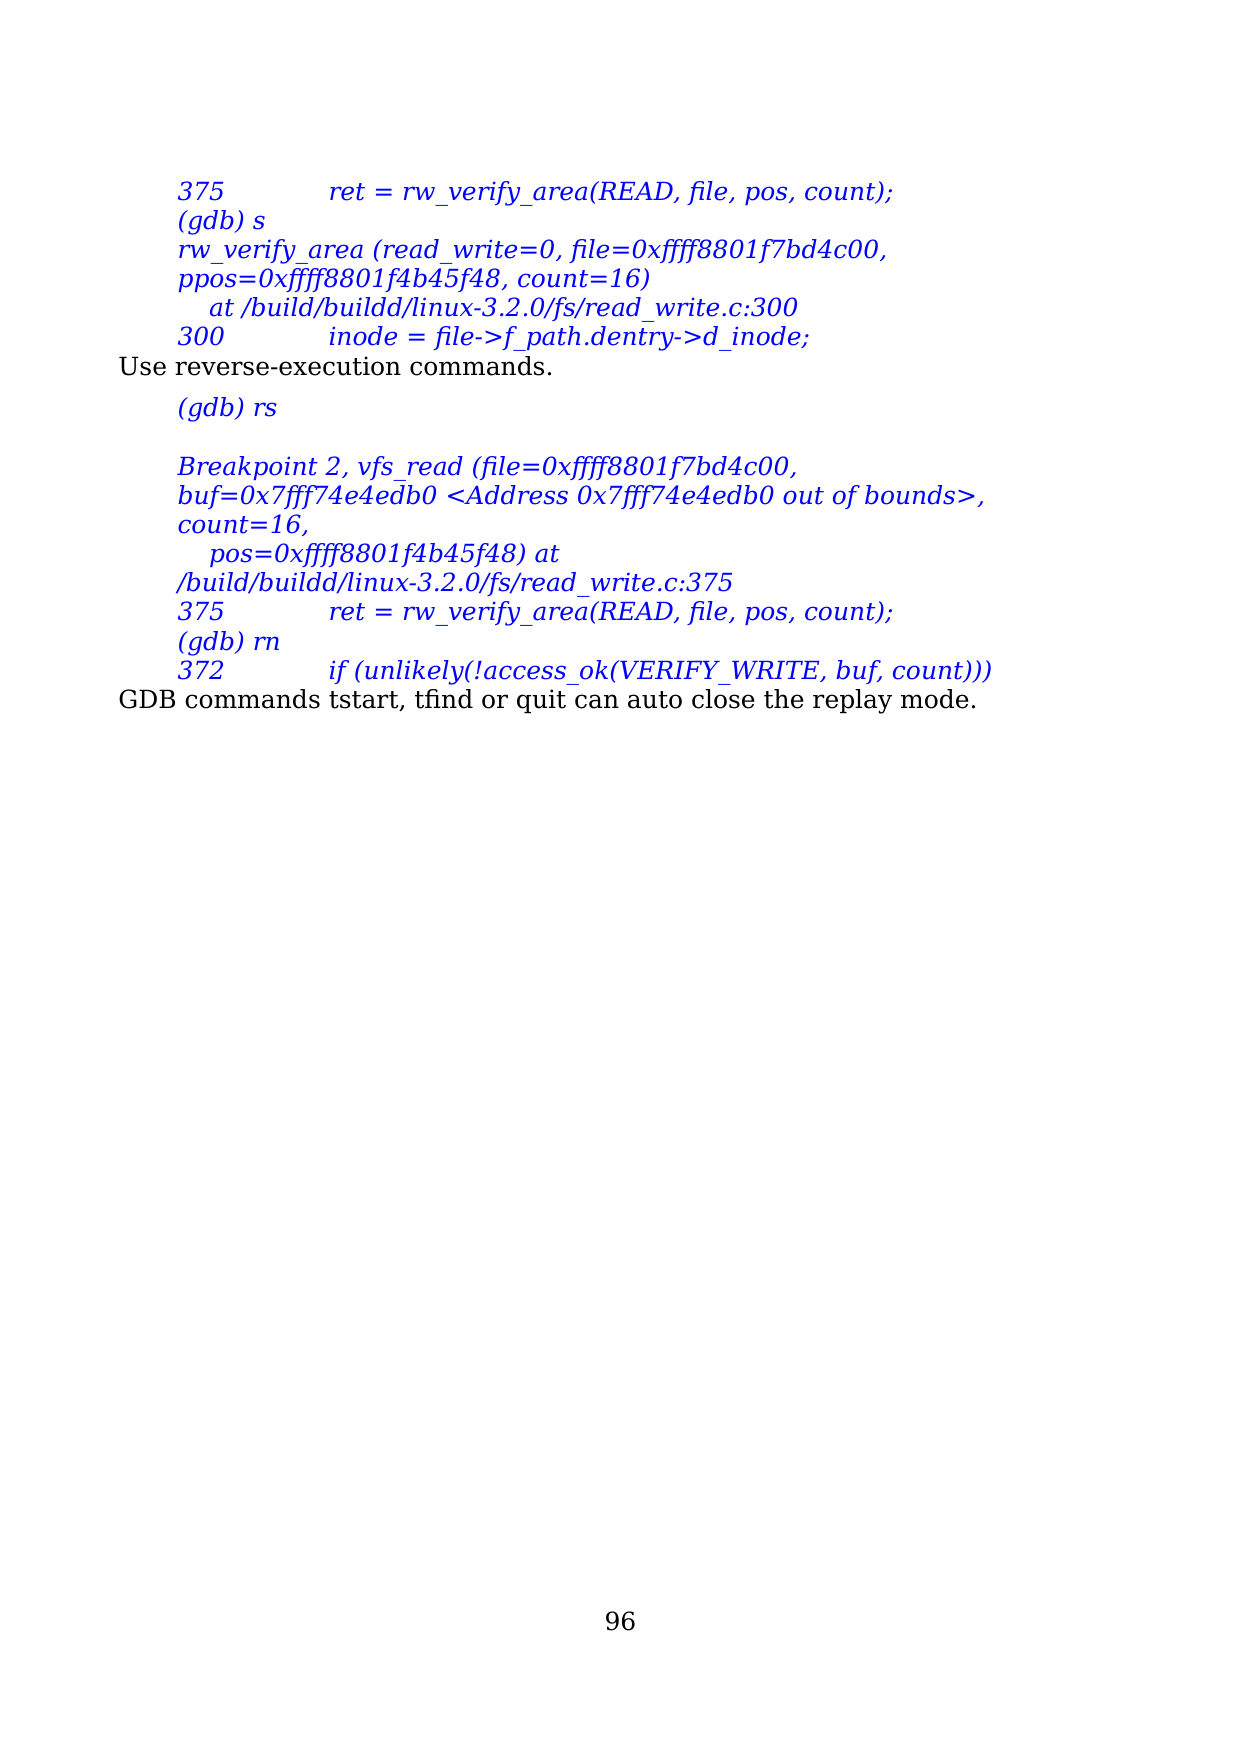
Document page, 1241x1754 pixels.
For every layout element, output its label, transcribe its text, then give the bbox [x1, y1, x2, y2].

text (gdb) rs [177, 393, 1063, 423]
text rw_verify_area (read_write=0, file=0xffff8801f7bd4c00, ppos=0xffff8801f4b45f48, count=16) [177, 235, 1063, 293]
text Use reverse-execution commands. [118, 352, 1122, 381]
text at /build/buildd/linux-3.2.0/fs/read_write.c:300 [177, 293, 1063, 323]
text 375 ret = rw_verify_area(READ, file, pos, count); [177, 177, 1063, 206]
text Breakpoint 2, vfs_read (file=0xffff8801f7bd4c00, buf=0x7fff74e4edb0 <Address 0x7fff74e4edb0 out of bounds>, count=16, [177, 452, 1063, 539]
text 300 inode = file->f_path.dentry->d_inode; [177, 323, 1063, 352]
text (gdb) s [177, 206, 1063, 235]
text 372 if (unlikely(!access_ok(VERIFY_WRITE, buf, count))) [177, 656, 1063, 685]
text 375 ret = rw_verify_area(READ, file, pos, count); [177, 598, 1063, 627]
text pos=0xffff8801f4b45f48) at /build/buildd/linux-3.2.0/fs/read_write.c:375 [177, 539, 1063, 598]
text (gdb) rn [177, 627, 1063, 656]
text GDB commands tstart, tfind or quit can auto close the replay mode. [118, 685, 1122, 714]
